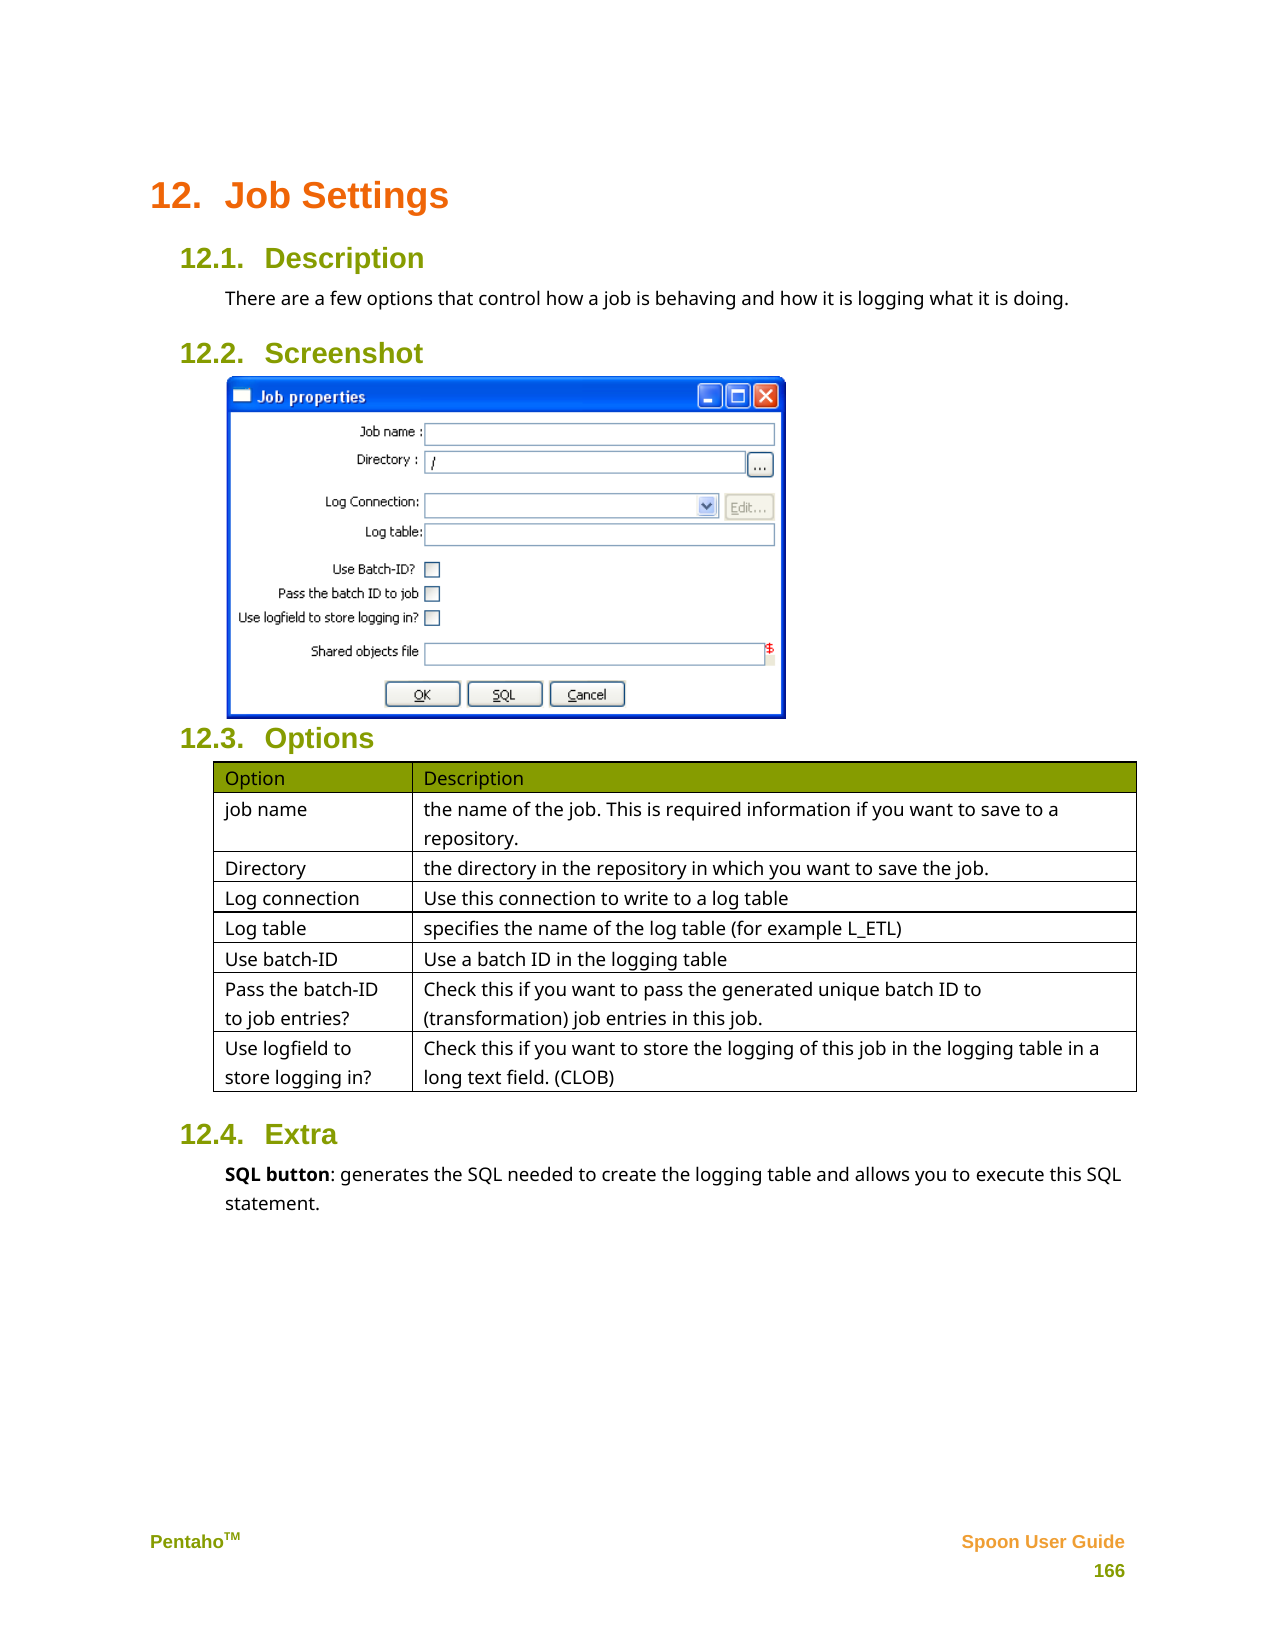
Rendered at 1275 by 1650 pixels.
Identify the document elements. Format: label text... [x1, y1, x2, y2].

text There are a few options that control how a job is behaving and how it is logging what it is doing. [225, 282, 1125, 311]
table_cell Use a batch ID in the logging table [413, 943, 1136, 972]
picture [226, 376, 786, 719]
table_cell Directory [214, 852, 412, 881]
table_cell Log table [214, 913, 412, 942]
table_cell Log connection [214, 882, 412, 911]
subtitle Screenshot [179, 336, 1125, 371]
table_cell specifies the name of the log table (for example L_ETL) [413, 913, 1136, 942]
table_cell Pass the batch-ID to job entries? [214, 973, 412, 1031]
table_cell job name [214, 793, 412, 851]
subtitle Extra [179, 1117, 1125, 1151]
subtitle Description [179, 241, 1125, 275]
subtitle Options [179, 718, 1125, 755]
text SQL button: generates the SQL needed to create the logging table and allows you to execute this SQL statement. [225, 1158, 1125, 1216]
table_header Description [413, 763, 1136, 792]
table_cell the directory in the repository in which you want to save the job. [413, 852, 1136, 881]
table_cell the name of the job. This is required information if you want to save to a repository. [413, 793, 1136, 851]
subtitle Job Settings [150, 181, 1125, 216]
table_cell Use batch-ID [214, 943, 412, 972]
table_header Option [214, 763, 412, 792]
table_cell Use logfield to store logging in? [214, 1032, 412, 1091]
table_cell Check this if you want to pass the generated unique batch ID to (transformation) job entries in this job. [413, 973, 1136, 1031]
table_cell Check this if you want to store the logging of this job in the logging table in a long text field. (CLOB) [413, 1032, 1136, 1091]
table_cell Use this connection to write to a log table [413, 882, 1136, 911]
